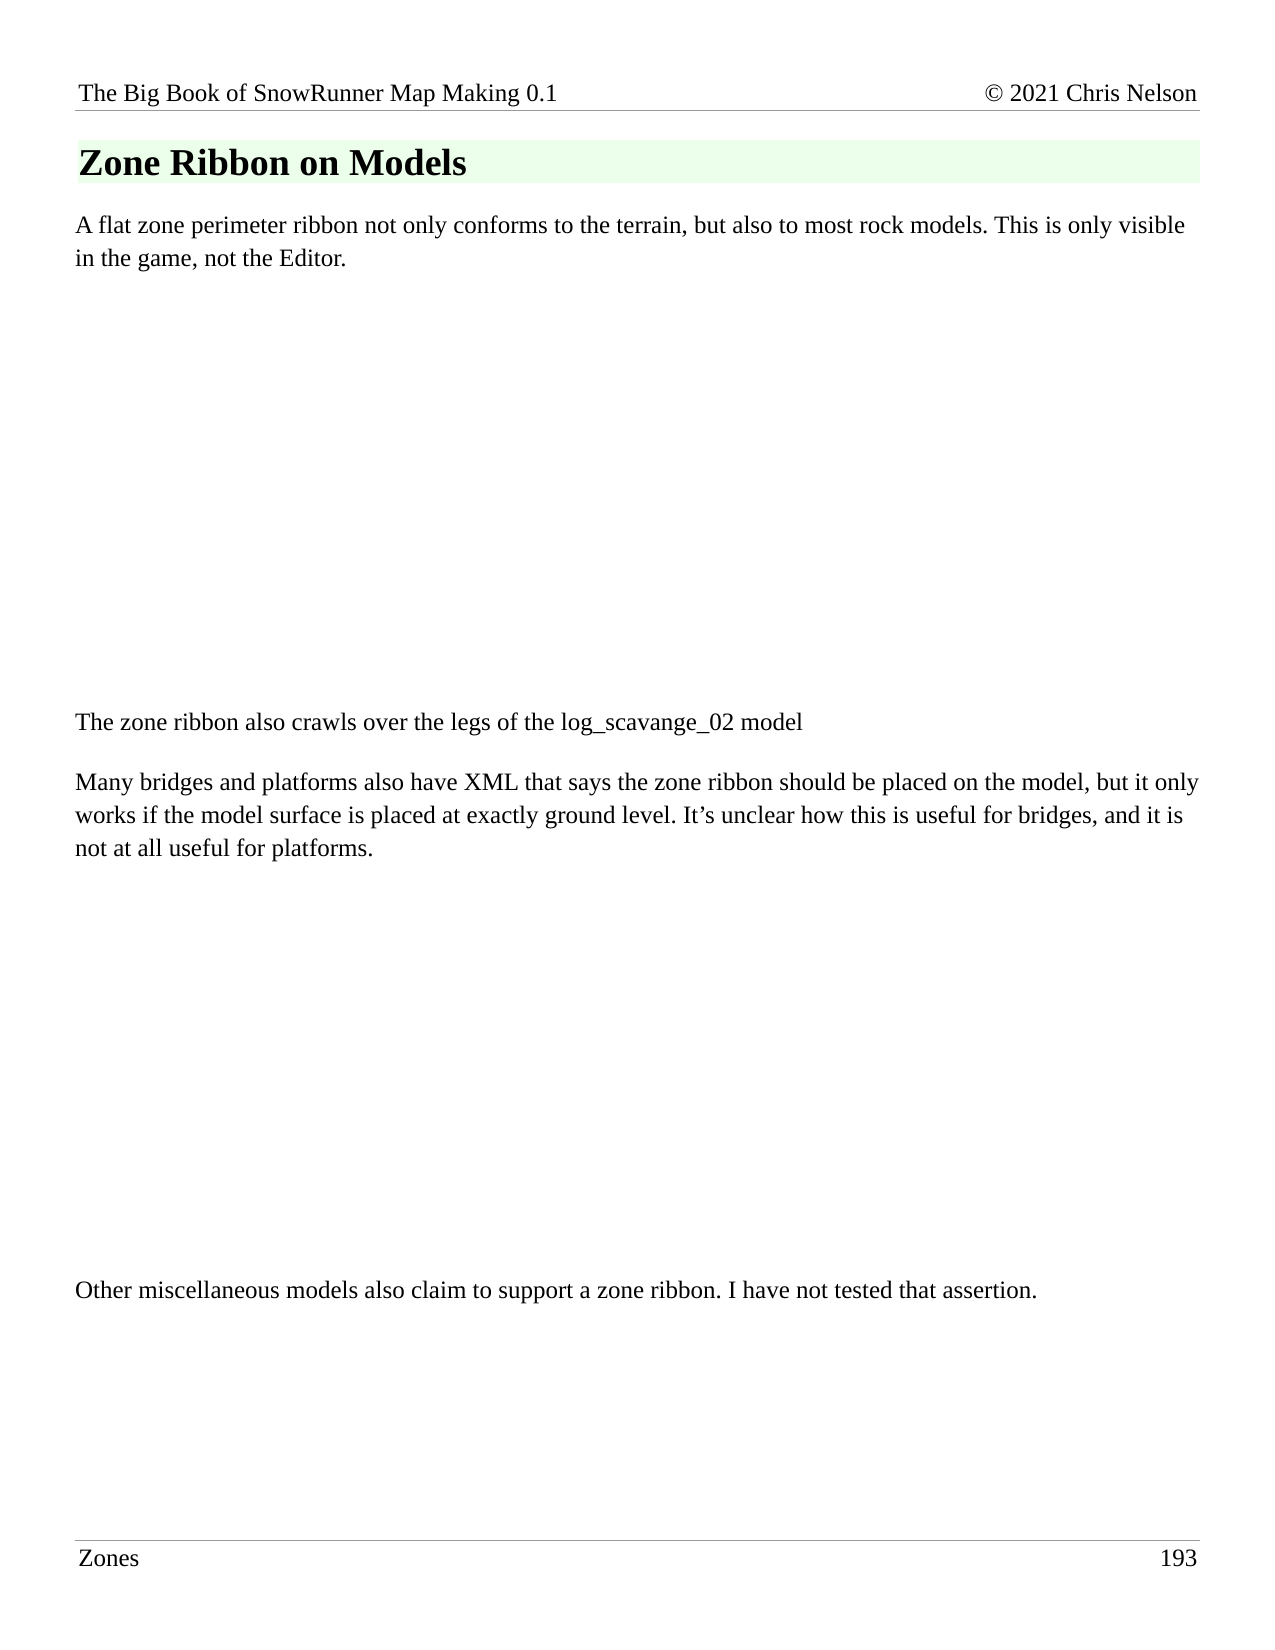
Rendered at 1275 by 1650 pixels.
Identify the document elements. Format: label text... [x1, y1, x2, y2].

text Many bridges and platforms also have XML that says the zone ribbon should be placed on the model, but it only works if the model surface is placed at exactly ground level. It’s unclear how this is useful for bridges, and it is not at all useful for platforms. [75, 767, 1200, 862]
text Other miscellaneous models also claim to support a zone ribbon. I have not tested that assertion. [75, 1275, 1200, 1303]
text The zone ribbon also crawls over the legs of the log_scavange_02 model [75, 707, 1200, 736]
subtitle Zone Ribbon on Models [78, 140, 1200, 183]
text A flat zone perimeter ribbon not only conforms to the terrain, but also to most rock models. This is only visible in the game, not the Editor. [75, 211, 1200, 272]
